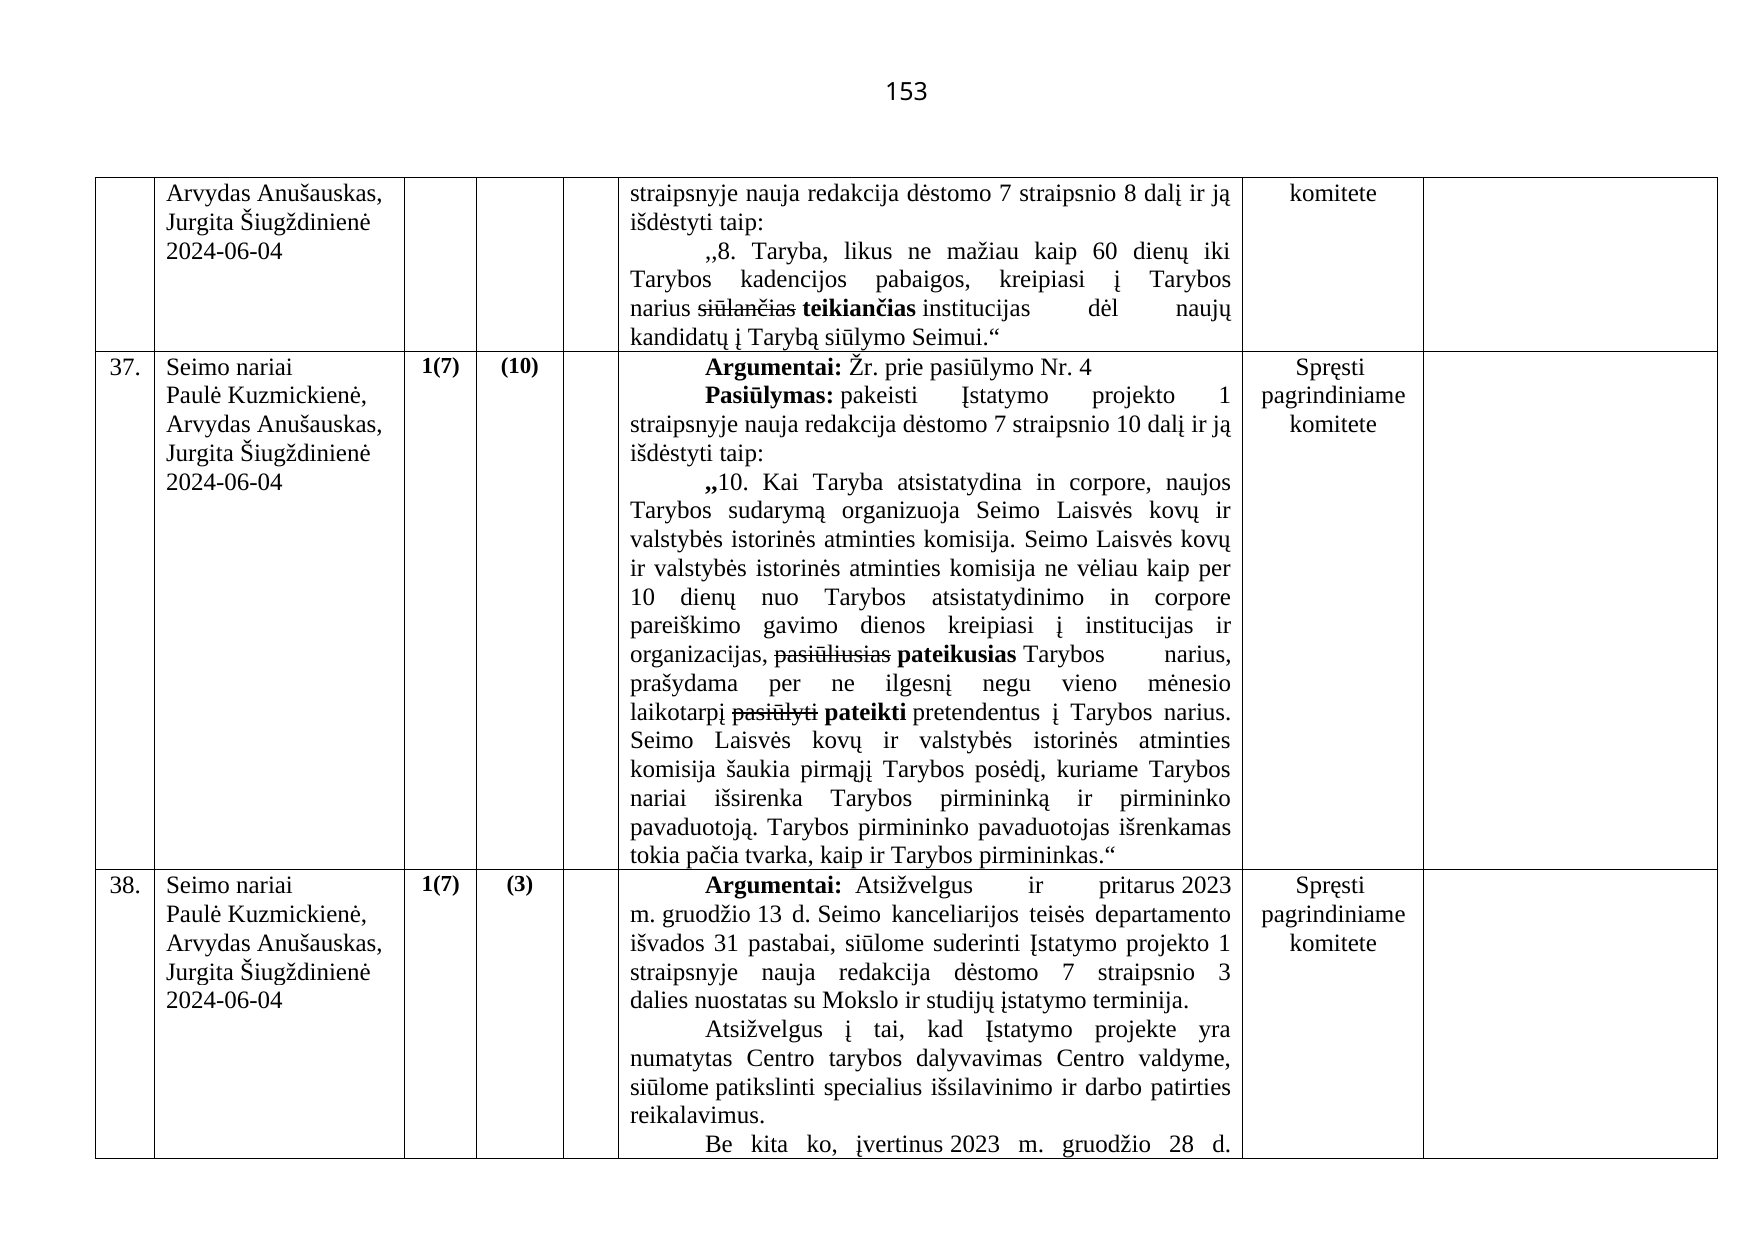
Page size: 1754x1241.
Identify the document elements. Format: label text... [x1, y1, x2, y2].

table_cell [96, 178, 154, 351]
table_cell Spręsti pagrindiniame komitete [1243, 352, 1423, 869]
table_cell [477, 178, 563, 351]
table_cell [564, 352, 618, 869]
table_cell [1424, 870, 1717, 1158]
table_cell (10) [477, 352, 563, 869]
table_cell Spręsti pagrindiniame komitete [1243, 870, 1423, 1158]
table_cell (3) [477, 870, 563, 1158]
table_cell [1424, 352, 1717, 869]
table_cell [1424, 178, 1717, 351]
table_cell 38. [96, 870, 154, 1158]
table_cell Argumentai: Žr. prie pasiūlymo Nr. 4 Pasiūlymas: pakeisti Įstatymo projekto 1 straipsnyje nauja redakcija dėstomo 7 straipsnio 10 dalį ir ją išdėstyti taip: ,,10. Kai Taryba atsistatydina in corpore, naujos Tarybos sudarymą organizuoja Seimo Laisvės kovų ir valstybės istorinės atminties komisija. Seimo Laisvės kovų ir valstybės istorinės atminties komisija ne vėliau kaip per 10 dienų nuo Tarybos atsistatydinimo in corpore pareiškimo gavimo dienos kreipiasi į institucijas ir organizacijas, pasiūliusias pateikusias Tarybos narius, prašydama per ne ilgesnį negu vieno mėnesio laikotarpį pasiūlyti pateikti pretendentus į Tarybos narius. Seimo Laisvės kovų ir valstybės istorinės atminties komisija šaukia pirmąjį Tarybos posėdį, kuriame Tarybos nariai išsirenka Tarybos pirmininką ir pirmininko pavaduotoją. Tarybos pirmininko pavaduotojas išrenkamas tokia pačia tvarka, kaip ir Tarybos pirmininkas.“ [619, 352, 1242, 869]
table_cell Argumentai: Atsižvelgus ir pritarus 2023 m. gruodžio 13 d. Seimo kanceliarijos teisės departamento išvados 31 pastabai, siūlome suderinti Įstatymo projekto 1 straipsnyje nauja redakcija dėstomo 7 straipsnio 3 dalies nuostatas su Mokslo ir studijų įstatymo terminija. Atsižvelgus į tai, kad Įstatymo projekte yra numatytas Centro tarybos dalyvavimas Centro valdyme, siūlome patikslinti specialius išsilavinimo ir darbo patirties reikalavimus. Be kita ko, įvertinus 2023 m. gruodžio 28 d. [619, 870, 1242, 1158]
table_cell 1(7) [405, 352, 476, 869]
table_cell 37. [96, 352, 154, 869]
table_cell Arvydas Anušauskas, Jurgita Šiugždinienė 2024-06-04 [155, 178, 404, 351]
table_cell [564, 870, 618, 1158]
table_cell Seimo nariai Paulė Kuzmickienė, Arvydas Anušauskas, Jurgita Šiugždinienė 2024-06-04 [155, 352, 404, 869]
table_cell Seimo nariai Paulė Kuzmickienė, Arvydas Anušauskas, Jurgita Šiugždinienė 2024-06-04 [155, 870, 404, 1158]
table_cell [564, 178, 618, 351]
table_cell 1(7) [405, 870, 476, 1158]
table_cell komitete [1243, 178, 1423, 351]
table_cell [405, 178, 476, 351]
